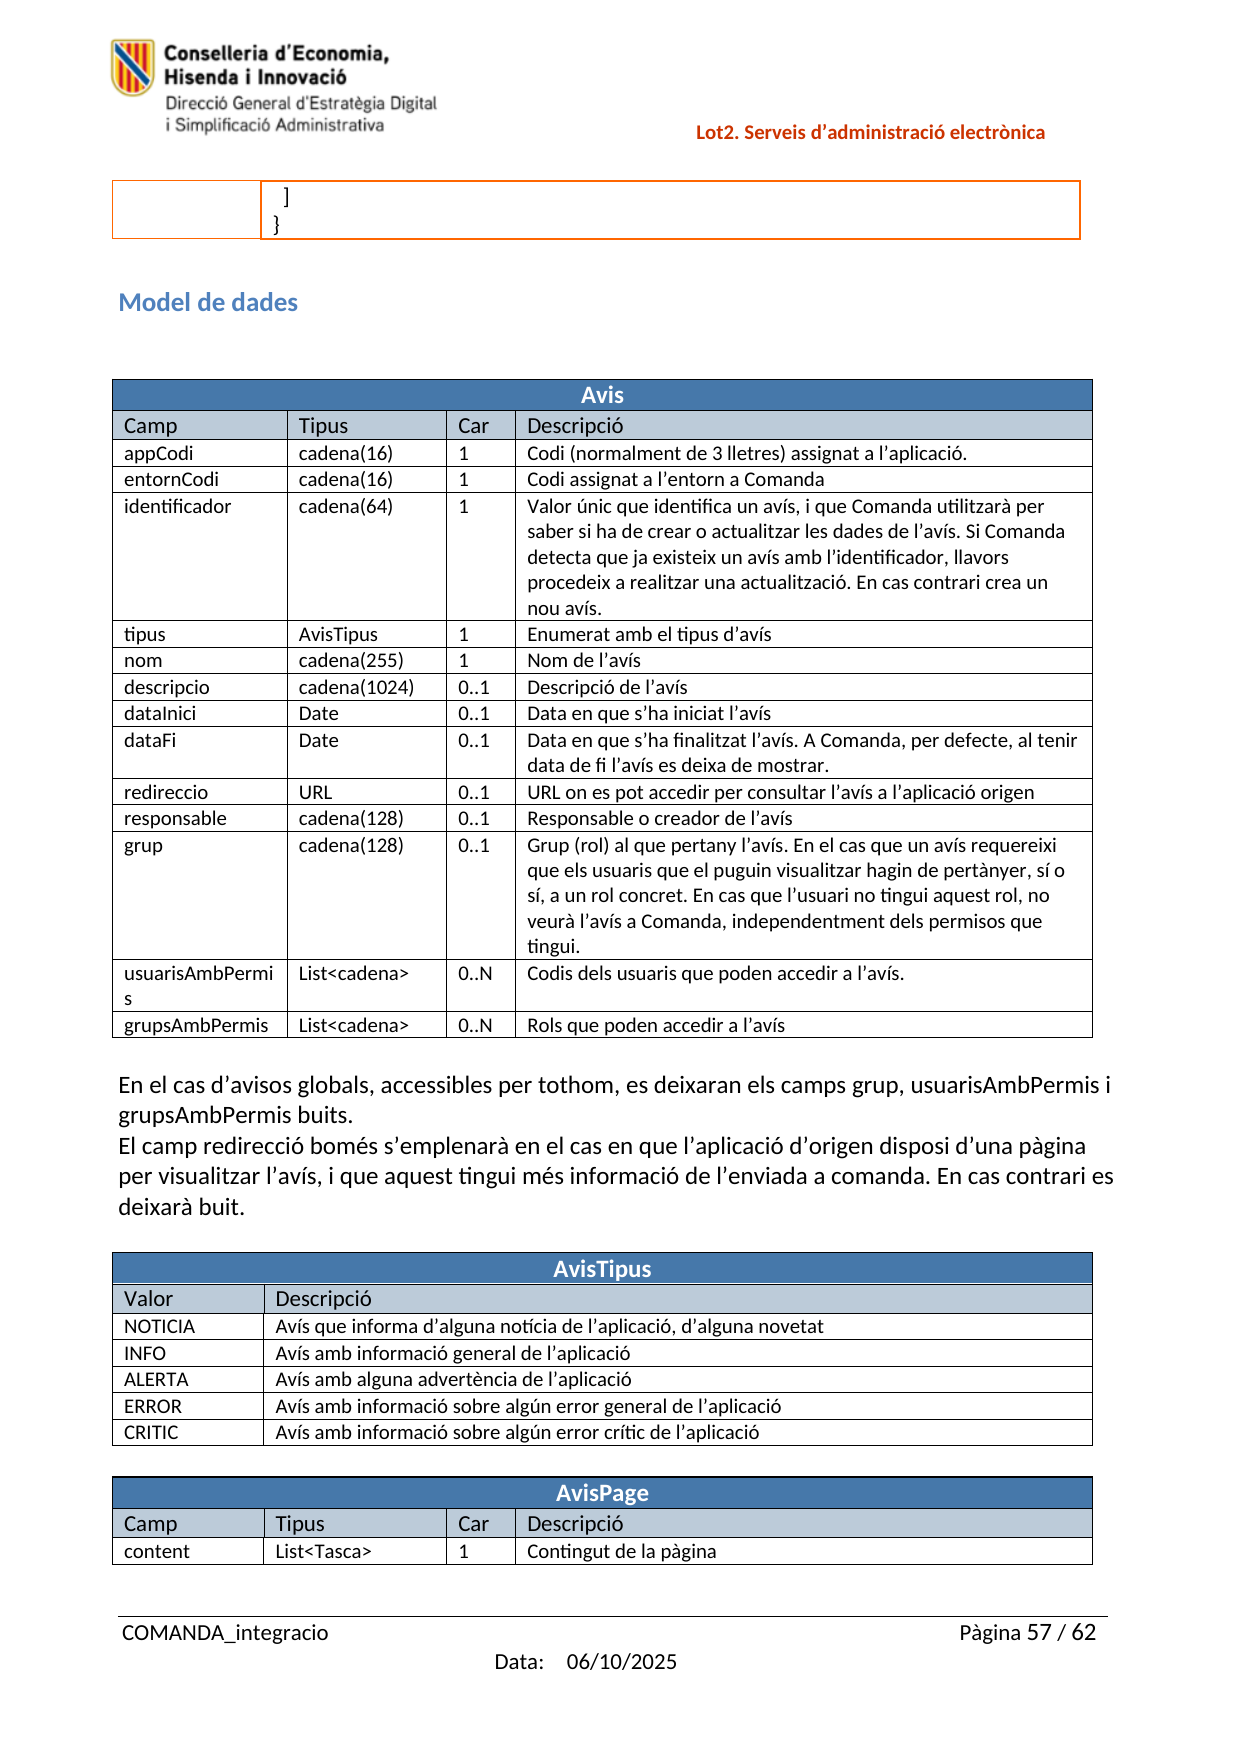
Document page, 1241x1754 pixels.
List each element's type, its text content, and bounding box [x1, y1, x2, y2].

picture [100, 26, 467, 156]
table_cell 0..1 [447, 779, 515, 804]
table_cell Camp [113, 411, 287, 439]
table_cell Tipus [288, 411, 446, 439]
table_cell Descripció [516, 1509, 1092, 1537]
table_cell Date [288, 701, 446, 726]
table_cell 0..N [447, 960, 515, 1011]
table_cell 1 [447, 648, 515, 673]
table_cell responsable [113, 805, 287, 831]
table_cell Grup (rol) al que pertany l’avís. En el cas que un avís requereixi que els usuaris que el puguin visualitzar hagin de pertànyer, sí o sí, a un rol concret. En cas que l’usuari no tingui aquest rol, no veurà l’avís a Comanda, independentment dels permisos que tingui. [516, 832, 1092, 959]
table_cell List<cadena> [288, 1012, 446, 1037]
table_cell Data en que s’ha finalitzat l’avís. A Comanda, per defecte, al tenir data de fi l’avís es deixa de mostrar. [516, 727, 1092, 778]
table_cell 0..1 [447, 674, 515, 699]
table_cell tipus [113, 621, 287, 647]
table_cell Car [447, 411, 515, 439]
table_cell Descripció de l’avís [516, 674, 1092, 699]
table_header AvisPage [113, 1478, 1092, 1508]
table_cell Codi (normalment de 3 lletres) assignat a l’aplicació. [516, 440, 1092, 466]
table_cell nom [113, 648, 287, 673]
table_cell Tipus [265, 1509, 446, 1537]
table_cell 1 [447, 621, 515, 647]
table_cell 1 [447, 1538, 515, 1563]
table_cell List<Tasca> [264, 1538, 446, 1563]
table_cell appCodi [113, 440, 287, 466]
table_cell Rols que poden accedir a l’avís [516, 1012, 1092, 1037]
table_cell 1 [447, 440, 515, 466]
table_cell Avís que informa d’alguna notícia de l’aplicació, d’alguna novetat [264, 1314, 1092, 1339]
table_cell ALERTA [113, 1367, 263, 1392]
table_cell URL [288, 779, 446, 804]
table_cell grupsAmbPermis [113, 1012, 287, 1037]
table_cell grup [113, 832, 287, 959]
table_cell 0..1 [447, 727, 515, 778]
table_cell URL on es pot accedir per consultar l’avís a l’aplicació origen [516, 779, 1092, 804]
table_cell descripcio [113, 674, 287, 699]
table_cell 0..N [447, 1012, 515, 1037]
text En el cas d’avisos globals, accessibles per tothom, es deixaran els camps grup, usuarisAmbPermis i grupsAmbPermis buits. [118, 1069, 1122, 1130]
table_cell 0..1 [447, 805, 515, 831]
table_cell cadena(128) [288, 805, 446, 831]
table_cell Enumerat amb el tipus d’avís [516, 621, 1092, 647]
table_cell Descripció [516, 411, 1092, 439]
table_cell usuarisAmbPermis [113, 960, 287, 1011]
table_cell Avís amb alguna advertència de l’aplicació [264, 1367, 1092, 1392]
table_cell Codis dels usuaris que poden accedir a l’avís. [516, 960, 1092, 1011]
table_header Avis [113, 380, 1092, 410]
table_header AvisTipus [113, 1253, 1092, 1283]
table_cell Date [288, 727, 446, 778]
table_cell Contingut de la pàgina [516, 1538, 1092, 1563]
table_cell Responsable o creador de l’avís [516, 805, 1092, 831]
table_cell 0..1 [447, 701, 515, 726]
table_cell Descripció [265, 1285, 1092, 1313]
table_cell ] } [262, 182, 1079, 238]
table_cell cadena(16) [288, 467, 446, 492]
text El camp redirecció bomés s’emplenarà en el cas en que l’aplicació d’origen disposi d’una pàgina per visualitzar l’avís, i que aquest tingui més informació de l’enviada a comanda. En cas contrari es deixarà buit. [118, 1130, 1122, 1221]
table_cell 1 [447, 493, 515, 620]
table_cell cadena(255) [288, 648, 446, 673]
table_cell dataInici [113, 701, 287, 726]
table_cell CRITIC [113, 1420, 263, 1445]
table_cell identificador [113, 493, 287, 620]
table_cell redireccio [113, 779, 287, 804]
table_cell Camp [113, 1509, 264, 1537]
table_cell 1 [447, 467, 515, 492]
table_cell Codi assignat a l’entorn a Comanda [516, 467, 1092, 492]
table_cell Data en que s’ha iniciat l’avís [516, 701, 1092, 726]
table_cell Car [447, 1509, 515, 1537]
table_cell NOTICIA [113, 1314, 263, 1339]
table_cell Valor [113, 1285, 264, 1313]
table_cell Valor únic que identifica un avís, i que Comanda utilitzarà per saber si ha de crear o actualitzar les dades de l’avís. Si Comanda detecta que ja existeix un avís amb l’identificador, llavors procedeix a realitzar una actualització. En cas contrari crea un nou avís. [516, 493, 1092, 620]
table_cell ERROR [113, 1393, 263, 1418]
table_cell cadena(64) [288, 493, 446, 620]
table_cell dataFi [113, 727, 287, 778]
table_cell Avís amb informació sobre algún error crític de l’aplicació [264, 1420, 1092, 1445]
table_cell Avís amb informació sobre algún error general de l’aplicació [264, 1393, 1092, 1418]
table_cell List<cadena> [288, 960, 446, 1011]
table_cell cadena(128) [288, 832, 446, 959]
subtitle Model de dades [118, 285, 1122, 318]
table_cell INFO [113, 1340, 263, 1366]
table_cell cadena(16) [288, 440, 446, 466]
table_cell cadena(1024) [288, 674, 446, 699]
table_cell Avís amb informació general de l’aplicació [264, 1340, 1092, 1366]
table_cell AvisTipus [288, 621, 446, 647]
table_cell Nom de l’avís [516, 648, 1092, 673]
table_cell content [113, 1538, 263, 1563]
table_cell [113, 181, 260, 238]
table_cell entornCodi [113, 467, 287, 492]
table_cell 0..1 [447, 832, 515, 959]
